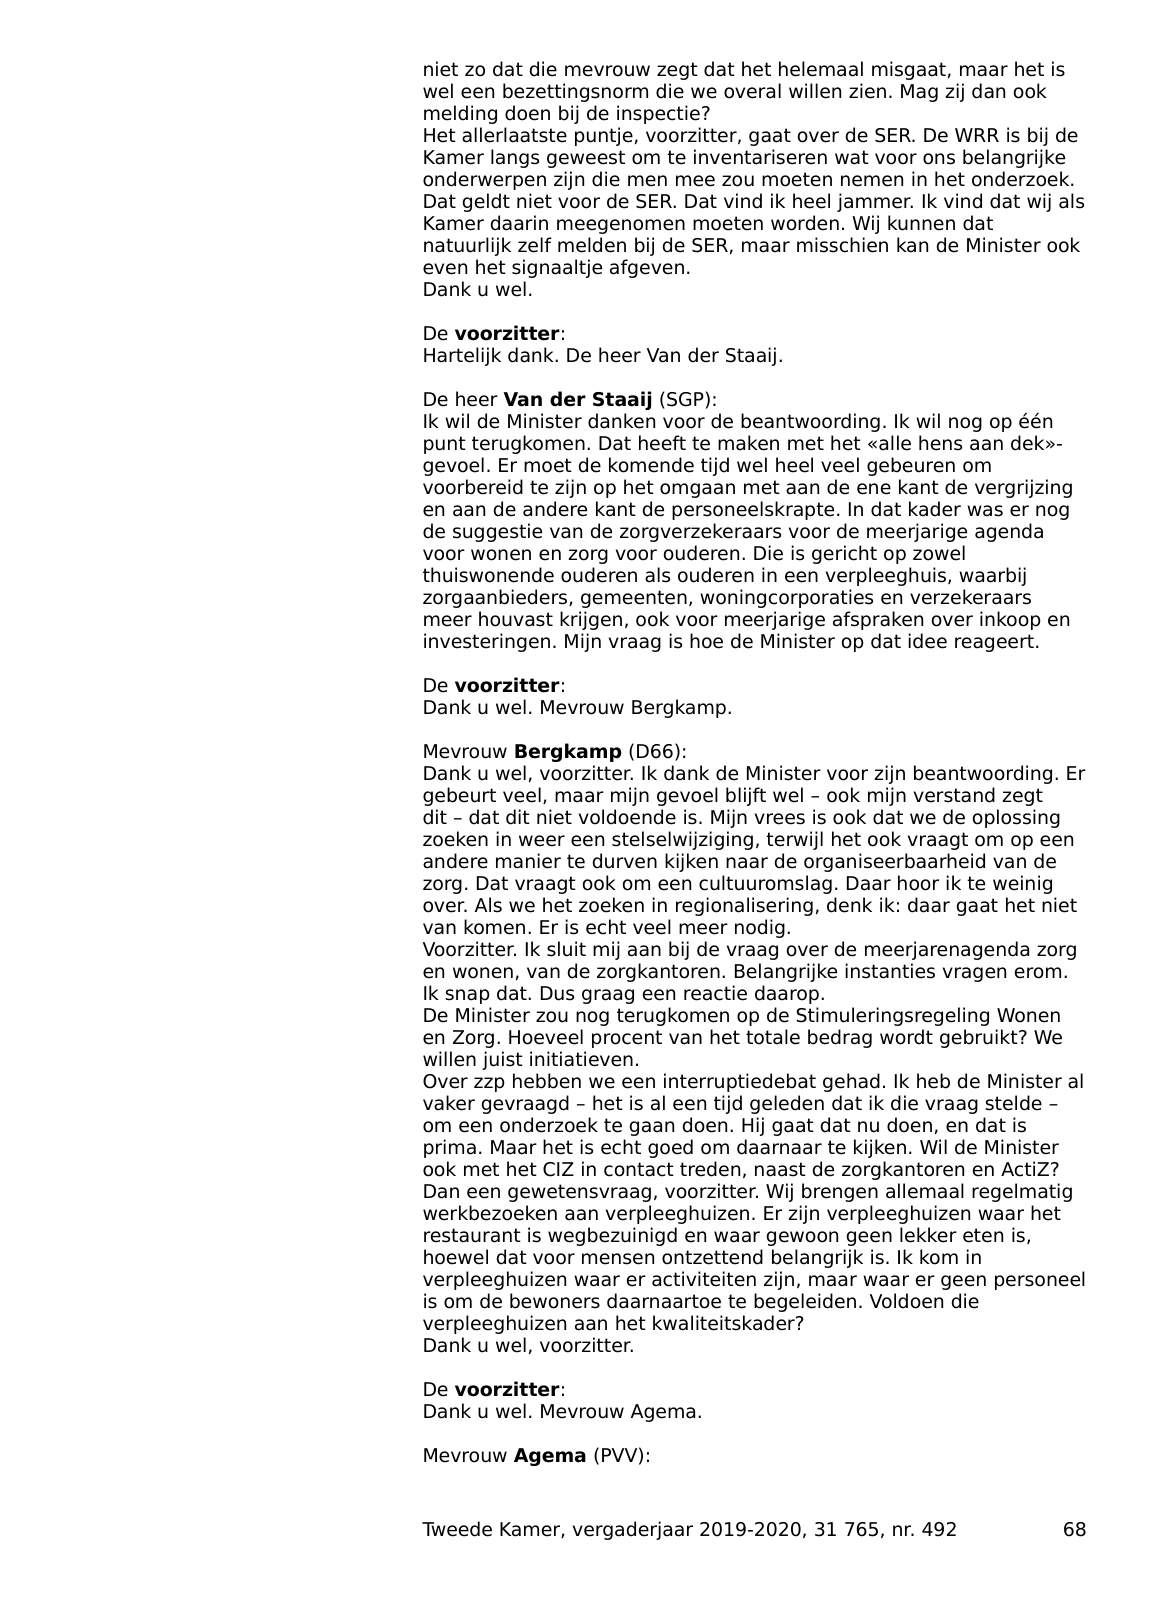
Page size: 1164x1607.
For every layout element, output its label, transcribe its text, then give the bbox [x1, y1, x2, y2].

text Mevrouw Agema (PVV): [422, 1445, 1087, 1467]
text Dank u wel. Mevrouw Agema. [422, 1401, 1087, 1423]
text De voorzitter: [422, 1379, 1087, 1401]
text De heer Van der Staaij (SGP): [422, 389, 1087, 411]
text Over zzp hebben we een interruptiedebat gehad. Ik heb de Minister al vaker gevraagd – het is al een tijd geleden dat ik die vraag stelde – om een onderzoek te gaan doen. Hij gaat dat nu doen, en dat is prima. Maar het is echt goed om daarnaar te kijken. Wil de Minister ook met het CIZ in contact treden, naast de zorgkantoren en ActiZ? [422, 1071, 1087, 1181]
text Ik wil de Minister danken voor de beantwoording. Ik wil nog op één punt terugkomen. Dat heeft te maken met het «alle hens aan dek»-gevoel. Er moet de komende tijd wel heel veel gebeuren om voorbereid te zijn op het omgaan met aan de ene kant de vergrijzing en aan de andere kant de personeelskrapte. In dat kader was er nog de suggestie van de zorgverzekeraars voor de meerjarige agenda voor wonen en zorg voor ouderen. Die is gericht op zowel thuiswonende ouderen als ouderen in een verpleeghuis, waarbij zorgaanbieders, gemeenten, woningcorporaties en verzekeraars meer houvast krijgen, ook voor meerjarige afspraken over inkoop en investeringen. Mijn vraag is hoe de Minister op dat idee reageert. [422, 411, 1087, 653]
text De voorzitter: [422, 675, 1087, 697]
text niet zo dat die mevrouw zegt dat het helemaal misgaat, maar het is wel een bezettingsnorm die we overal willen zien. Mag zij dan ook melding doen bij de inspectie? [422, 59, 1087, 125]
text Het allerlaatste puntje, voorzitter, gaat over de SER. De WRR is bij de Kamer langs geweest om te inventariseren wat voor ons belangrijke onderwerpen zijn die men mee zou moeten nemen in het onderzoek. Dat geldt niet voor de SER. Dat vind ik heel jammer. Ik vind dat wij als Kamer daarin meegenomen moeten worden. Wij kunnen dat natuurlijk zelf melden bij de SER, maar misschien kan de Minister ook even het signaaltje afgeven. [422, 125, 1087, 279]
text Mevrouw Bergkamp (D66): [422, 741, 1087, 763]
text Dank u wel, voorzitter. [422, 1335, 1087, 1357]
text De Minister zou nog terugkomen op de Stimuleringsregeling Wonen en Zorg. Hoeveel procent van het totale bedrag wordt gebruikt? We willen juist initiatieven. [422, 1005, 1087, 1071]
text Hartelijk dank. De heer Van der Staaij. [422, 345, 1087, 367]
text Dank u wel. [422, 279, 1087, 301]
text Dank u wel. Mevrouw Bergkamp. [422, 697, 1087, 719]
text Dan een gewetensvraag, voorzitter. Wij brengen allemaal regelmatig werkbezoeken aan verpleeghuizen. Er zijn verpleeghuizen waar het restaurant is wegbezuinigd en waar gewoon geen lekker eten is, hoewel dat voor mensen ontzettend belangrijk is. Ik kom in verpleeghuizen waar er activiteiten zijn, maar waar er geen personeel is om de bewoners daarnaartoe te begeleiden. Voldoen die verpleeghuizen aan het kwaliteitskader? [422, 1181, 1087, 1335]
text Dank u wel, voorzitter. Ik dank de Minister voor zijn beantwoording. Er gebeurt veel, maar mijn gevoel blijft wel – ook mijn verstand zegt dit – dat dit niet voldoende is. Mijn vrees is ook dat we de oplossing zoeken in weer een stelselwijziging, terwijl het ook vraagt om op een andere manier te durven kijken naar de organiseerbaarheid van de zorg. Dat vraagt ook om een cultuuromslag. Daar hoor ik te weinig over. Als we het zoeken in regionalisering, denk ik: daar gaat het niet van komen. Er is echt veel meer nodig. [422, 763, 1087, 939]
text Voorzitter. Ik sluit mij aan bij de vraag over de meerjarenagenda zorg en wonen, van de zorgkantoren. Belangrijke instanties vragen erom. Ik snap dat. Dus graag een reactie daarop. [422, 939, 1087, 1005]
text De voorzitter: [422, 323, 1087, 345]
